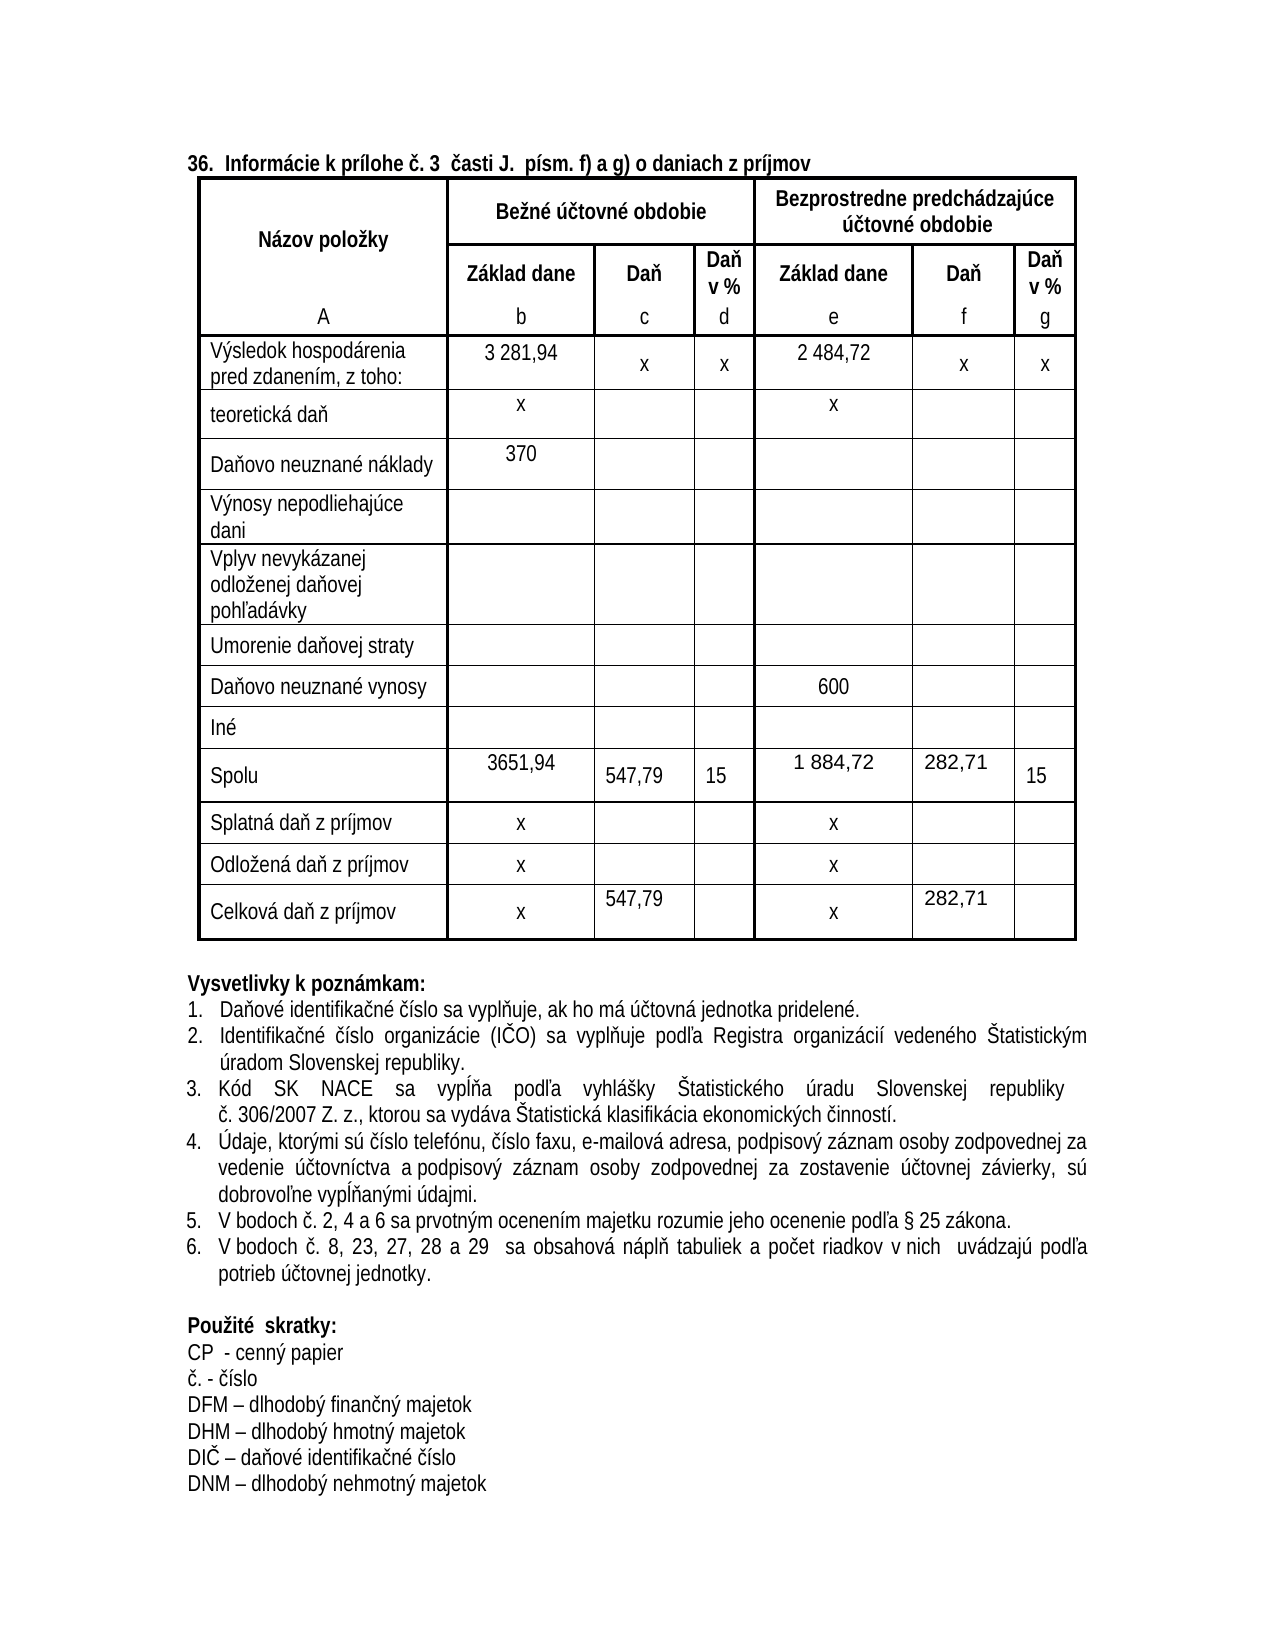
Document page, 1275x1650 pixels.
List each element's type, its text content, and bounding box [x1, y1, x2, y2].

table_cell 282,71 [913, 749, 1014, 801]
table_cell x [1015, 337, 1074, 389]
table_cell Daňovo neuznané vynosy [201, 666, 446, 706]
table_cell 15 [1015, 749, 1074, 801]
table_cell [695, 885, 753, 938]
text DFM – dlhodobý finančný majetok [187, 1391, 1087, 1418]
table_cell [913, 666, 1014, 706]
table_cell [595, 490, 694, 543]
table_cell [756, 625, 912, 665]
table_cell [913, 490, 1014, 543]
table_cell Spolu [201, 749, 446, 801]
table_cell [595, 844, 694, 884]
text Vysvetlivky k poznámkam: [187, 970, 1087, 996]
table_cell x [756, 803, 912, 843]
table_cell x [756, 390, 912, 437]
table_cell [695, 707, 753, 748]
table_cell Iné [201, 707, 446, 748]
table_cell Daň v % [696, 246, 753, 299]
table_cell x [449, 885, 594, 938]
table_cell [756, 707, 912, 748]
table_cell [595, 390, 694, 437]
table_cell [695, 390, 753, 437]
table_cell 2 484,72 [756, 337, 912, 389]
table_cell [913, 844, 1014, 884]
table_cell c [596, 299, 693, 333]
table_cell 547,79 [595, 749, 694, 801]
table_cell [1015, 803, 1074, 843]
table_cell x [695, 337, 753, 389]
text 5. V bodoch č. 2, 4 a 6 sa prvotným ocenením majetku rozumie jeho ocenenie podľa § 25 zákona. [186, 1207, 1087, 1233]
table_cell Výsledok hospodárenia pred zdanením, z toho: [201, 337, 446, 389]
table_cell [913, 707, 1014, 748]
text CP - cenný papier [187, 1339, 1087, 1365]
table_cell [913, 545, 1014, 623]
table_cell [449, 666, 594, 706]
table_cell d [696, 299, 753, 333]
table_cell [1015, 490, 1074, 543]
table_cell [595, 439, 694, 489]
table_cell [695, 844, 753, 884]
table_cell [695, 490, 753, 543]
table_cell teoretická daň [201, 390, 446, 437]
table_cell [695, 625, 753, 665]
table_header Bežné účtovné obdobie [449, 180, 753, 243]
table_cell x [756, 885, 912, 938]
table_cell Odložená daň z príjmov [201, 844, 446, 884]
table_cell x [756, 844, 912, 884]
text 36. Informácie k prílohe č. 3 časti J. písm. f) a g) o daniach z príjmov [187, 150, 1087, 176]
text 3. Kód SK NACE sa vypĺňa podľa vyhlášky Štatistického úradu Slovenskej republiky č. 306/2007 Z. z., ktorou sa vydáva Štatistická klasifikácia ekonomických činností. [186, 1075, 1087, 1128]
table_cell 600 [756, 666, 912, 706]
text Použité skratky: [187, 1312, 1087, 1339]
table_cell 15 [695, 749, 753, 801]
table_cell [449, 707, 594, 748]
table_cell A [201, 299, 446, 333]
table_cell [695, 666, 753, 706]
text DIČ – daňové identifikačné číslo [187, 1444, 1087, 1470]
table_header Názov položky [201, 180, 446, 299]
table_cell x [913, 337, 1014, 389]
table_cell 547,79 [595, 885, 694, 938]
table_cell [595, 707, 694, 748]
table_cell x [449, 390, 594, 437]
table_cell [913, 625, 1014, 665]
text DHM – dlhodobý hmotný majetok [187, 1418, 1087, 1444]
table_cell [1015, 439, 1074, 489]
table_cell [1015, 666, 1074, 706]
table_cell Vplyv nevykázanej odloženej daňovej pohľadávky [201, 545, 446, 623]
table_cell [1015, 545, 1074, 623]
table_cell b [449, 299, 593, 333]
table_cell [913, 803, 1014, 843]
text č. - číslo [187, 1365, 1087, 1391]
table_cell x [449, 803, 594, 843]
table_cell [1015, 390, 1074, 437]
table_cell [913, 439, 1014, 489]
table_cell Základ dane [756, 246, 911, 299]
table_cell Základ dane [449, 246, 593, 299]
text 1. Daňové identifikačné číslo sa vyplňuje, ak ho má účtovná jednotka pridelené. [187, 996, 1087, 1022]
table_cell 3 281,94 [449, 337, 594, 389]
table_header Bezprostredne predchádzajúce účtovné obdobie [756, 180, 1074, 243]
text 6. V bodoch č. 8, 23, 27, 28 a 29 sa obsahová náplň tabuliek a počet riadkov v nich uvádzajú podľa potrieb účtovnej jednotky. [186, 1233, 1087, 1286]
text DNM – dlhodobý nehmotný majetok [187, 1470, 1087, 1497]
table_cell g [1016, 299, 1074, 333]
table_cell [695, 803, 753, 843]
table_cell Daňovo neuznané náklady [201, 439, 446, 489]
table_cell Daň [596, 246, 693, 299]
table_cell [449, 490, 594, 543]
table_cell [756, 545, 912, 623]
table_cell [595, 666, 694, 706]
table_cell [1015, 885, 1074, 938]
table_cell [1015, 625, 1074, 665]
table_cell [1015, 844, 1074, 884]
text 2. Identifikačné číslo organizácie (IČO) sa vyplňuje podľa Registra organizácií vedeného Štatistickým úradom Slovenskej republiky. [187, 1022, 1087, 1075]
table_cell [756, 490, 912, 543]
table_cell f [914, 299, 1013, 333]
table_cell [695, 545, 753, 623]
table_cell [1015, 707, 1074, 748]
table_cell [595, 545, 694, 623]
table_cell 370 [449, 439, 594, 489]
table_cell [595, 803, 694, 843]
table_cell Výnosy nepodliehajúce dani [201, 490, 446, 543]
table_cell [449, 625, 594, 665]
table_cell 1 884,72 [756, 749, 912, 801]
table_cell [756, 439, 912, 489]
table_cell [595, 625, 694, 665]
table_cell x [595, 337, 694, 389]
table_cell 3651,94 [449, 749, 594, 801]
table_cell Daň v % [1016, 246, 1074, 299]
table_cell x [449, 844, 594, 884]
table_cell [449, 545, 594, 623]
table_cell e [756, 299, 911, 333]
table_cell [913, 390, 1014, 437]
table_cell Splatná daň z príjmov [201, 803, 446, 843]
table_cell Daň [914, 246, 1013, 299]
table_cell Celková daň z príjmov [201, 885, 446, 938]
table_cell 282,71 [913, 885, 1014, 938]
table_cell Umorenie daňovej straty [201, 625, 446, 665]
table_cell [695, 439, 753, 489]
text 4. Údaje, ktorými sú číslo telefónu, číslo faxu, e-mailová adresa, podpisový záznam osoby zodpovednej za vedenie účtovníctva a podpisový záznam osoby zodpovednej za zostavenie účtovnej závierky, sú dobrovoľne vypĺňanými údajmi. [186, 1128, 1087, 1207]
